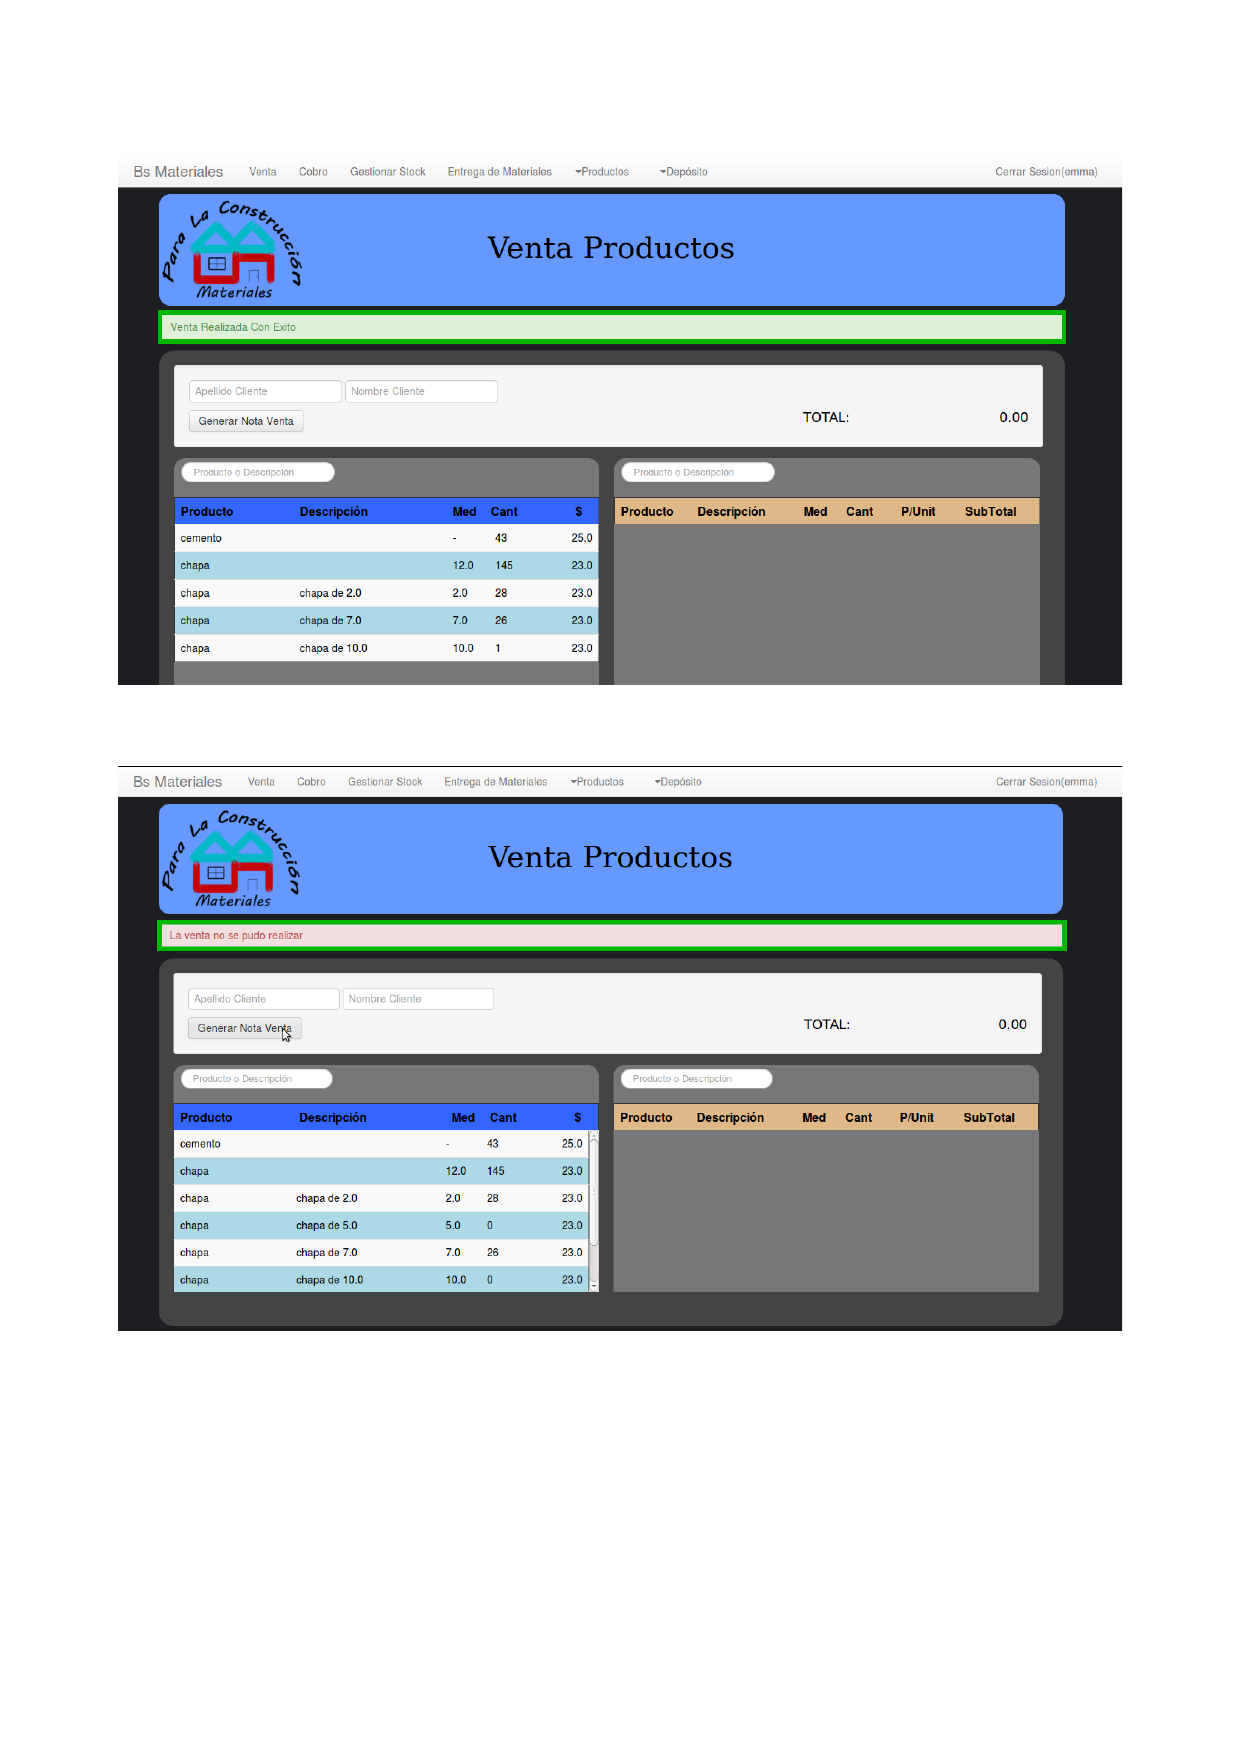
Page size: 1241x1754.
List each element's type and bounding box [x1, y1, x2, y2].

picture [118, 766, 1123, 1331]
picture [118, 159, 1123, 685]
